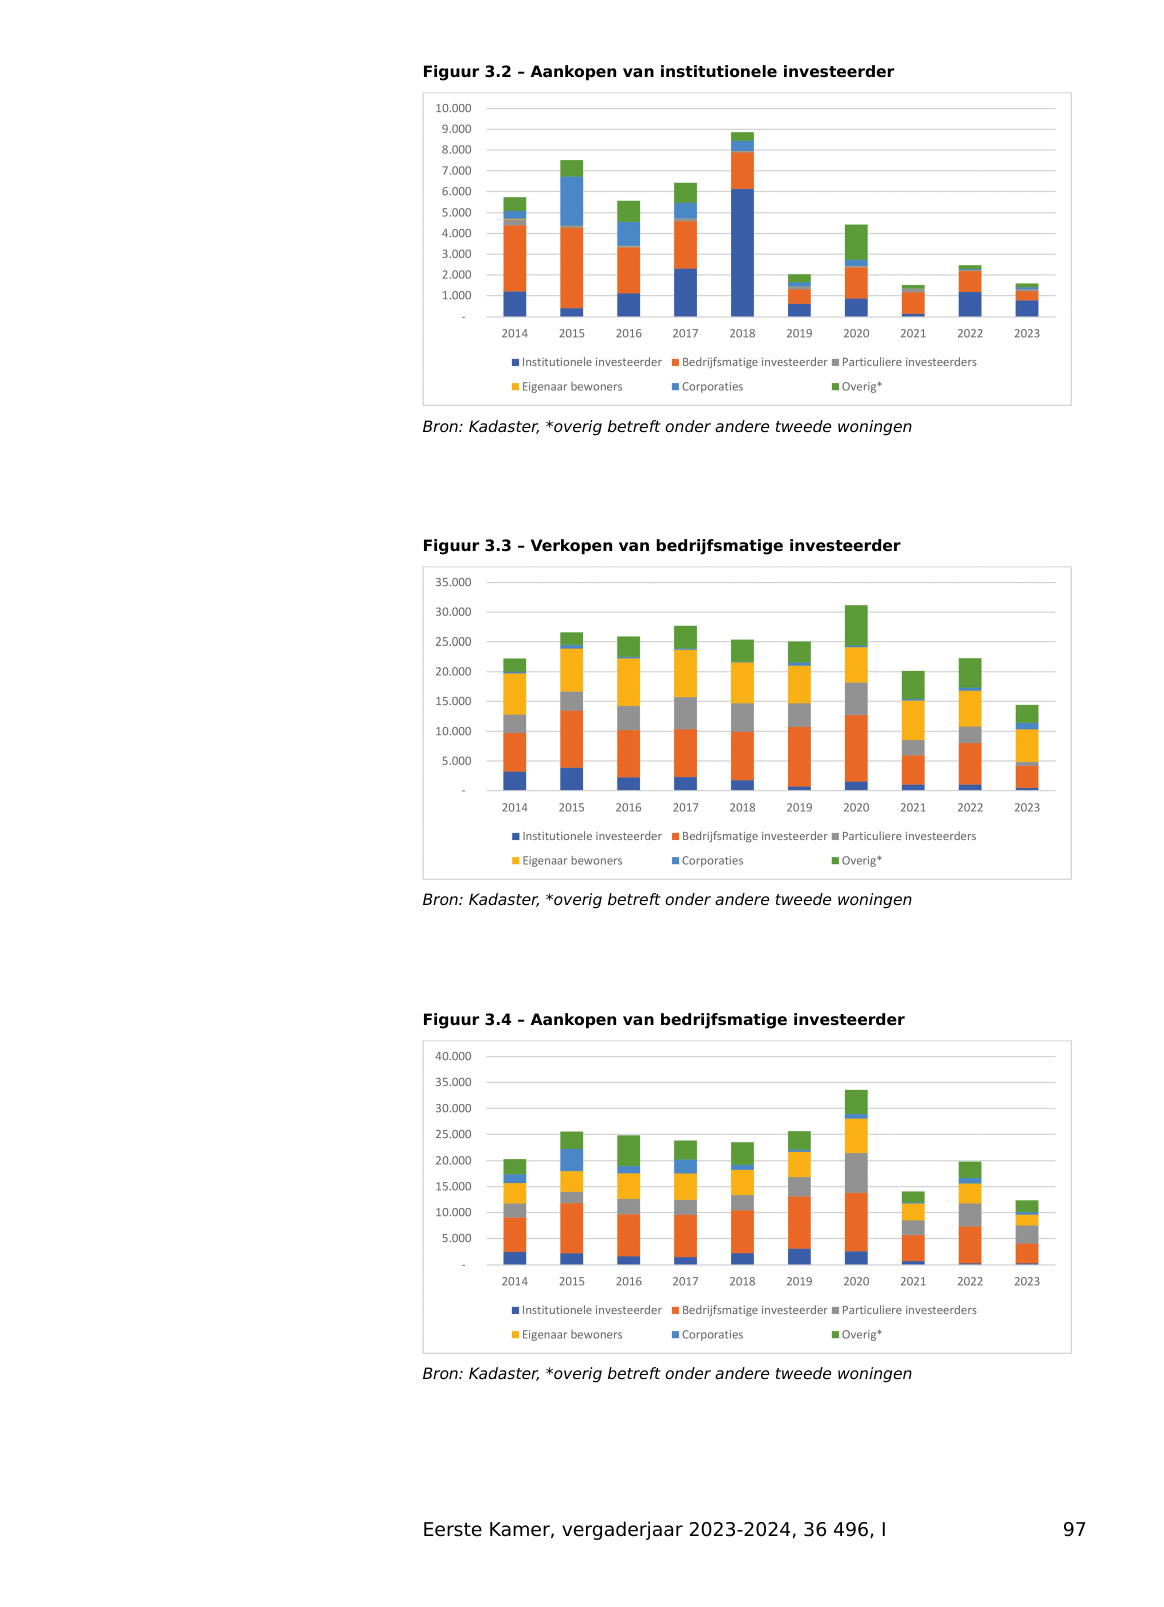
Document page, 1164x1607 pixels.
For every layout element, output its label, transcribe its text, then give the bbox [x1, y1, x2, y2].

text Bron: Kadaster, *overig betreft onder andere tweede woningen [422, 891, 1072, 909]
picture [422, 92, 1072, 406]
picture [422, 566, 1072, 880]
text Bron: Kadaster, *overig betreft onder andere tweede woningen [422, 1365, 1072, 1383]
text Figuur 3.4 – Aankopen van bedrijfsmatige investeerder [422, 1011, 1072, 1029]
text Figuur 3.3 – Verkopen van bedrijfsmatige investeerder [422, 537, 1072, 555]
picture [422, 1040, 1072, 1354]
text Bron: Kadaster, *overig betreft onder andere tweede woningen [422, 418, 1072, 436]
text Figuur 3.2 – Aankopen van institutionele investeerder [422, 63, 1072, 81]
